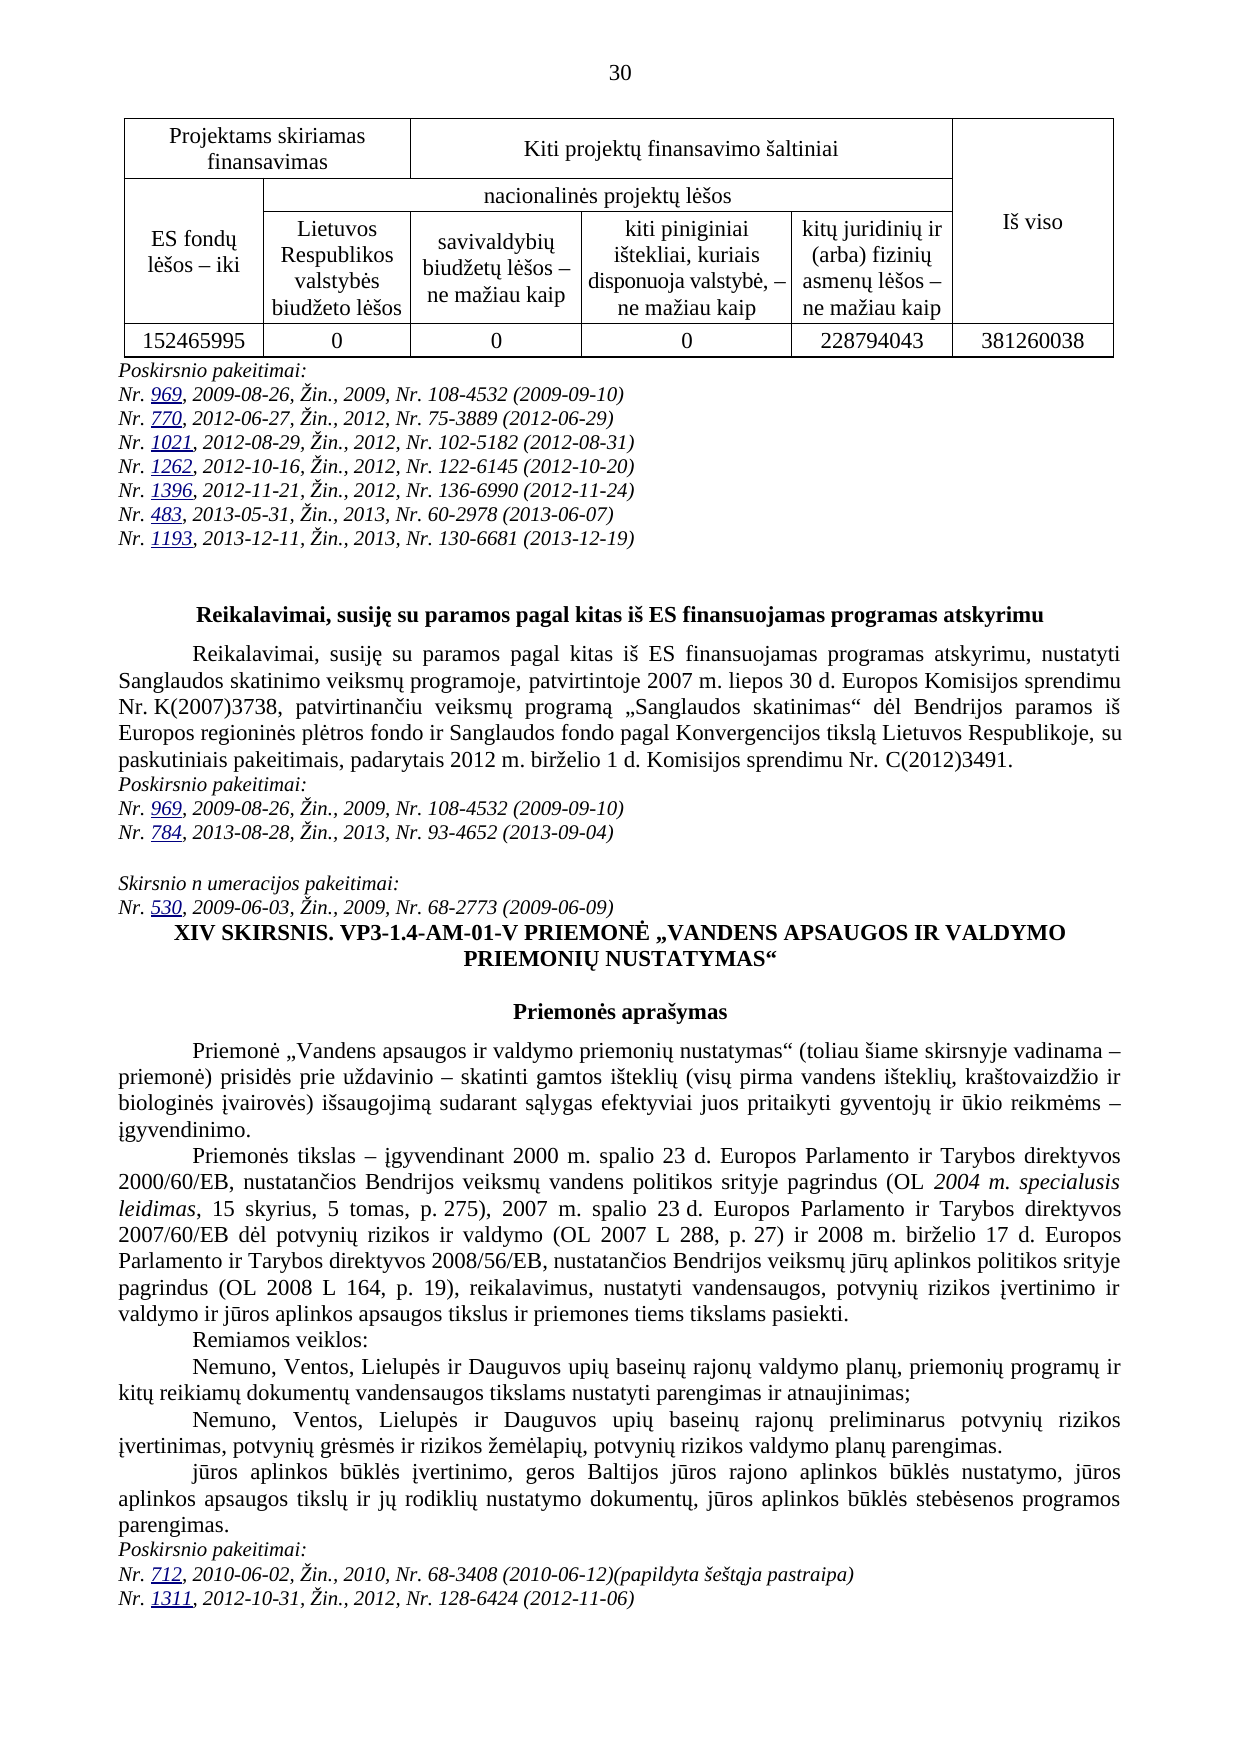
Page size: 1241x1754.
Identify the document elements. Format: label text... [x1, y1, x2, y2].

table_cell kiti piniginiai ištekliai, kuriais disponuoja valstybė, – ne mažiau kaip [582, 212, 791, 323]
text Remiamos veiklos: [118, 1327, 1122, 1353]
table_cell kitų juridinių ir (arba) fizinių asmenų lėšos – ne mažiau kaip [792, 212, 952, 323]
text Nr. 1396, 2012-11-21, Žin., 2012, Nr. 136-6990 (2012-11-24) [118, 478, 1122, 502]
text Poskirsnio pakeitimai: [118, 772, 1122, 796]
text Poskirsnio pakeitimai: [118, 357, 1122, 382]
table_cell 228794043 [792, 324, 952, 356]
text Priemonės tikslas – įgyvendinant 2000 m. spalio 23 d. Europos Parlamento ir Tarybos direktyvos 2000/60/EB, nustatančios Bendrijos veiksmų vandens politikos srityje pagrindus (OL 2004 m. specialusis leidimas, 15 skyrius, 5 tomas, p. 275), 2007 m. spalio 23 d. Europos Parlamento ir Tarybos direktyvos 2007/60/EB dėl potvynių rizikos ir valdymo (OL 2007 L 288, p. 27) ir 2008 m. birželio 17 d. Europos Parlamento ir Tarybos direktyvos 2008/56/EB, nustatančios Bendrijos veiksmų jūrų aplinkos politikos srityje pagrindus (OL 2008 L 164, p. 19), reikalavimus, nustatyti vandensaugos, potvynių rizikos įvertinimo ir valdymo ir jūros aplinkos apsaugos tikslus ir priemones tiems tikslams pasiekti. [118, 1142, 1122, 1327]
text jūros aplinkos būklės įvertinimo, geros Baltijos jūros rajono aplinkos būklės nustatymo, jūros aplinkos apsaugos tikslų ir jų rodiklių nustatymo dokumentų, jūros aplinkos būklės stebėsenos programos parengimas. [118, 1458, 1122, 1537]
text Priemonės aprašymas [118, 998, 1122, 1024]
table_cell ES fondų lėšos – iki [125, 179, 263, 323]
text Nr. 483, 2013-05-31, Žin., 2013, Nr. 60-2978 (2013-06-07) [118, 502, 1122, 526]
text Priemonė „Vandens apsaugos ir valdymo priemonių nustatymas“ (toliau šiame skirsnyje vadinama – priemonė) prisidės prie uždavinio – skatinti gamtos išteklių (visų pirma vandens išteklių, kraštovaizdžio ir biologinės įvairovės) išsaugojimą sudarant sąlygas efektyviai juos pritaikyti gyventojų ir ūkio reikmėms – įgyvendinimo. [118, 1037, 1122, 1142]
text Nemuno, Ventos, Lielupės ir Dauguvos upių baseinų rajonų valdymo planų, priemonių programų ir kitų reikiamų dokumentų vandensaugos tikslams nustatyti parengimas ir atnaujinimas; [118, 1353, 1122, 1406]
table_cell 0 [582, 324, 791, 356]
text Nr. 1021, 2012-08-29, Žin., 2012, Nr. 102-5182 (2012-08-31) [118, 430, 1122, 454]
text Nemuno, Ventos, Lielupės ir Dauguvos upių baseinų rajonų preliminarus potvynių rizikos įvertinimas, potvynių grėsmės ir rizikos žemėlapių, potvynių rizikos valdymo planų parengimas. [118, 1406, 1122, 1458]
text Nr. 969, 2009-08-26, Žin., 2009, Nr. 108-4532 (2009-09-10) [118, 796, 1122, 820]
text Nr. 969, 2009-08-26, Žin., 2009, Nr. 108-4532 (2009-09-10) [118, 382, 1122, 406]
text Nr. 770, 2012-06-27, Žin., 2012, Nr. 75-3889 (2012-06-29) [118, 406, 1122, 430]
table_header Kiti projektų finansavimo šaltiniai [411, 119, 952, 178]
subtitle XIV sKIRSNIS. VP3-1.4-AM-01-V PRIEMONĖ „VANDENS APSAUGOS IR VALDYMO PRIEMONIŲ NUSTATYMAS“ [118, 919, 1122, 971]
table_cell 152465995 [125, 324, 263, 356]
table_cell savivaldybių biudžetų lėšos – ne mažiau kaip [411, 212, 581, 323]
table_header Projektams skiriamas finansavimas [125, 119, 410, 178]
table_header Iš viso [953, 119, 1113, 323]
table_cell 0 [264, 324, 410, 356]
text Reikalavimai, susiję su paramos pagal kitas iš ES finansuojamas programas atskyrimu, nustatyti Sanglaudos skatinimo veiksmų programoje, patvirtintoje 2007 m. liepos 30 d. Europos Komisijos sprendimu Nr. K(2007)3738, patvirtinančiu veiksmų programą „Sanglaudos skatinimas“ dėl Bendrijos paramos iš Europos regioninės plėtros fondo ir Sanglaudos fondo pagal Konvergencijos tikslą Lietuvos Respublikoje, su paskutiniais pakeitimais, padarytais 2012 m. birželio 1 d. Komisijos sprendimu Nr. C(2012)3491. [118, 640, 1122, 772]
text Poskirsnio pakeitimai: [118, 1537, 1122, 1561]
text Nr. 530, 2009-06-03, Žin., 2009, Nr. 68-2773 (2009-06-09) [118, 895, 1122, 919]
text Nr. 1262, 2012-10-16, Žin., 2012, Nr. 122-6145 (2012-10-20) [118, 454, 1122, 478]
text Reikalavimai, susiję su paramos pagal kitas iš ES finansuojamas programas atskyrimu [118, 601, 1122, 628]
text Nr. 712, 2010-06-02, Žin., 2010, Nr. 68-3408 (2010-06-12)(papildyta šeštąja pastraipa) [118, 1561, 1122, 1586]
text Nr. 1193, 2013-12-11, Žin., 2013, Nr. 130-6681 (2013-12-19) [118, 526, 1122, 550]
table_cell 381260038 [953, 324, 1113, 356]
table_cell nacionalinės projektų lėšos [264, 179, 952, 211]
text Skirsnio n umeracijos pakeitimai: [118, 871, 1122, 895]
table_cell 0 [411, 324, 581, 356]
text Nr. 1311, 2012-10-31, Žin., 2012, Nr. 128-6424 (2012-11-06) [118, 1586, 1122, 1609]
table_cell Lietuvos Respublikos valstybės biudžeto lėšos [264, 212, 410, 323]
text Nr. 784, 2013-08-28, Žin., 2013, Nr. 93-4652 (2013-09-04) [118, 820, 1122, 844]
